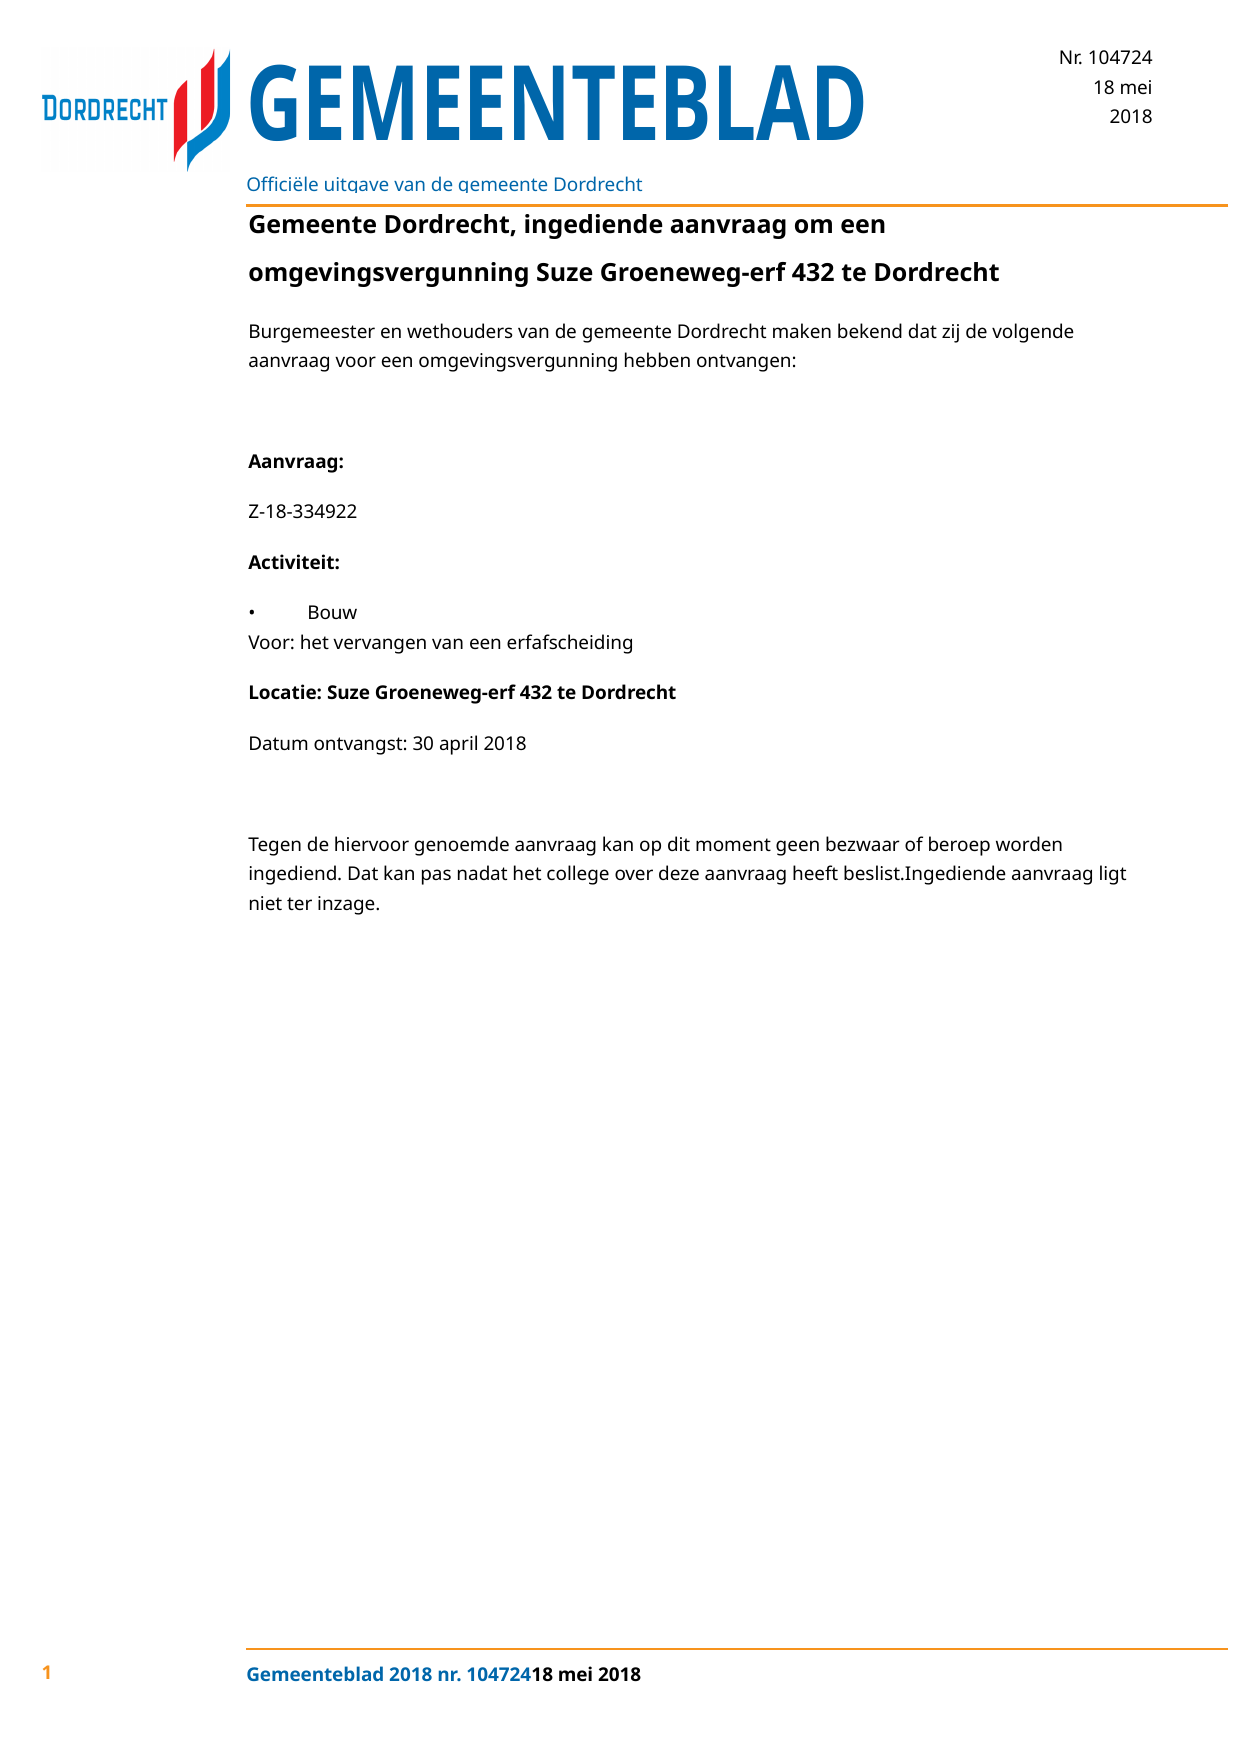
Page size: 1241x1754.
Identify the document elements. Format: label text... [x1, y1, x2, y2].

text Datum ontvangst: 30 april 2018 [248, 730, 1152, 756]
text Tegen de hiervoor genoemde aanvraag kan op dit moment geen bezwaar of beroep worden ingediend. Dat kan pas nadat het college over deze aanvraag heeft beslist.Ingediende aanvraag ligt niet ter inzage. [248, 831, 1152, 916]
text Voor: het vervangen van een erfafscheiding [248, 629, 1152, 655]
text Aanvraag: [248, 448, 1152, 474]
text Activiteit: [248, 549, 1152, 575]
picture [41, 47, 231, 172]
text Gemeente Dordrecht, ingediende aanvraag om een omgevingsvergunning Suze Groeneweg-erf 432 te Dordrecht [248, 207, 1152, 288]
text Locatie: Suze Groeneweg-erf 432 te Dordrecht [248, 679, 1152, 705]
list Bouw [248, 599, 1152, 625]
text Z-18-334922 [248, 499, 1152, 524]
text Burgemeester en wethouders van de gemeente Dordrecht maken bekend dat zij de volgende aanvraag voor een omgevingsvergunning hebben ontvangen: [248, 318, 1152, 373]
